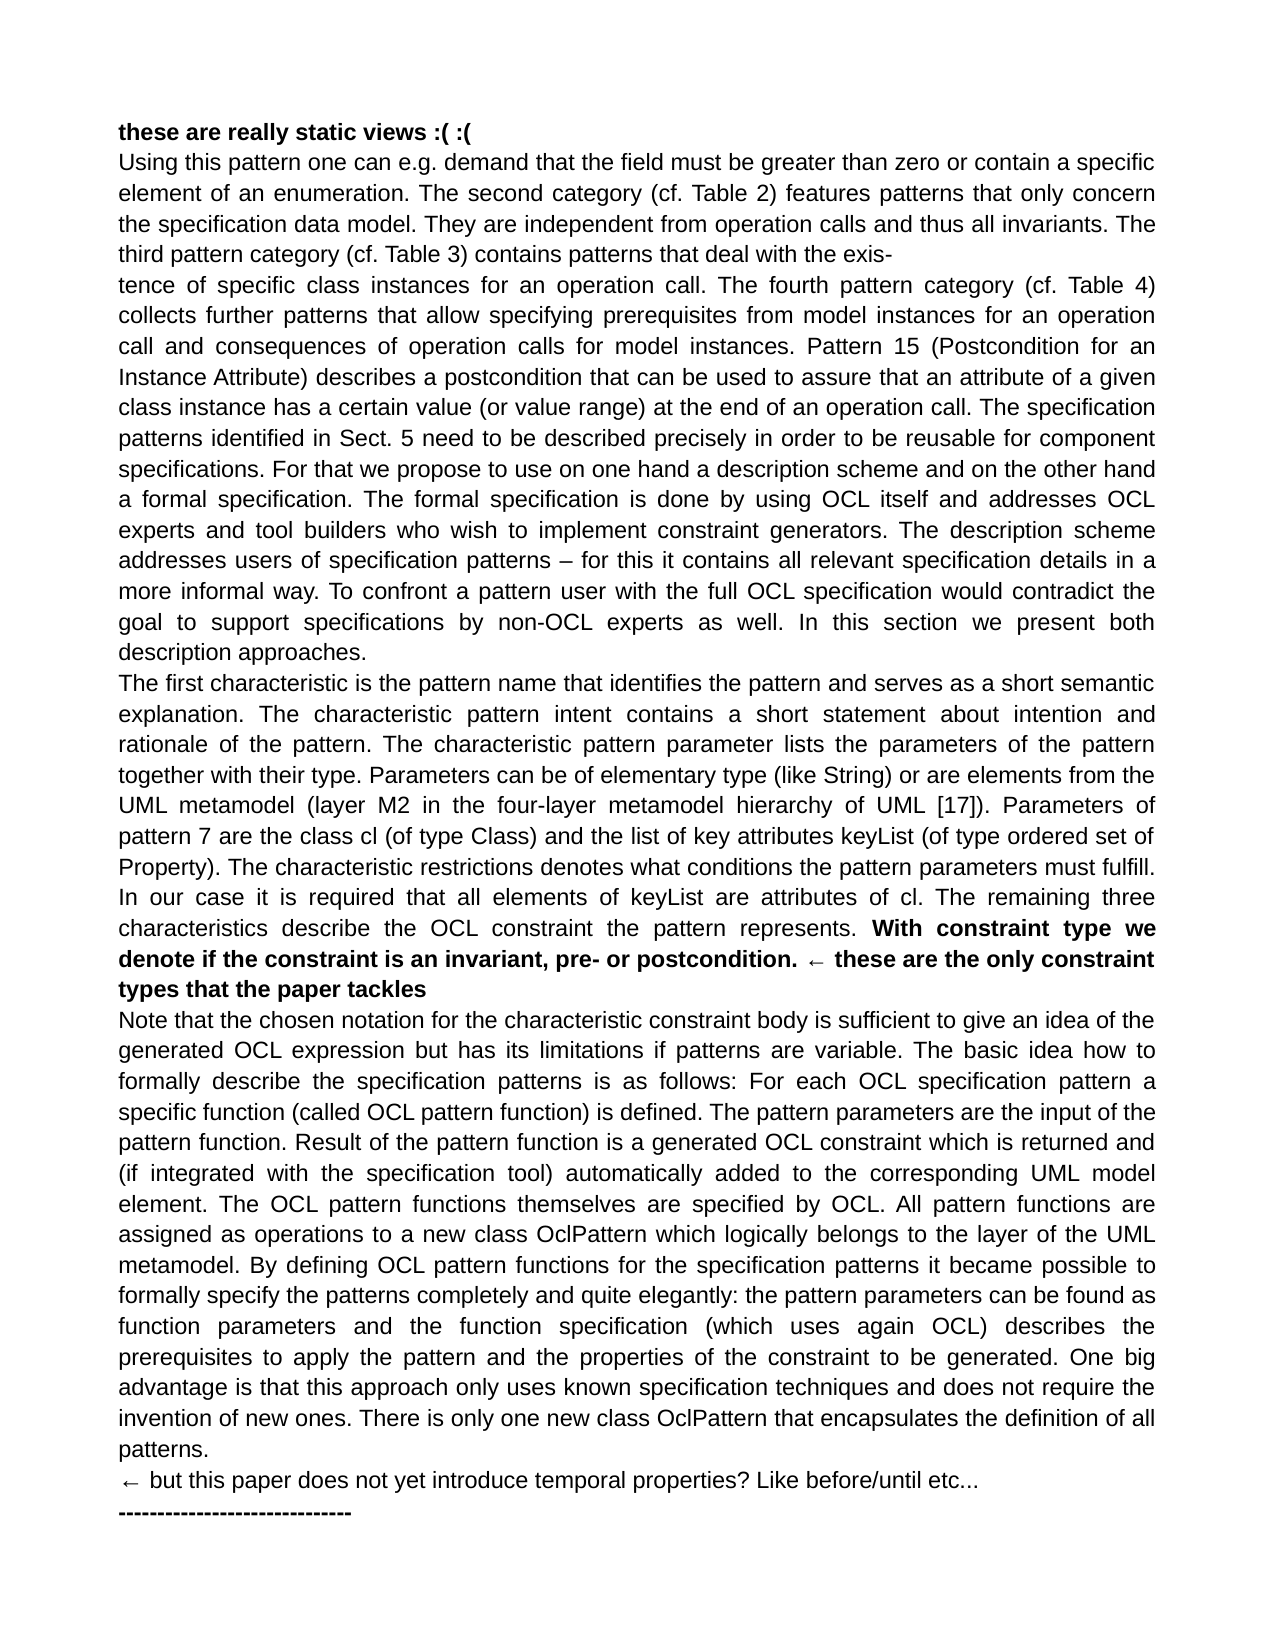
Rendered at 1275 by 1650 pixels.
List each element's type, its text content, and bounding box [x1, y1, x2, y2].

text Using this pattern one can e.g. demand that the field must be greater than zero or contain a specific element of an enumeration. The second category (cf. Table 2) features patterns that only concern the specification data model. They are independent from operation calls and thus all invariants. The third pattern category (cf. Table 3) contains patterns that deal with the exis- [118, 149, 1157, 267]
text tence of specific class instances for an operation call. The fourth pattern category (cf. Table 4) collects further patterns that allow specifying prerequisites from model instances for an operation call and consequences of operation calls for model instances. Pattern 15 (Postcondition for an Instance Attribute) describes a postcondition that can be used to assure that an attribute of a given class instance has a certain value (or value range) at the end of an operation call. The specification patterns identified in Sect. 5 need to be described precisely in order to be reusable for component specifications. For that we propose to use on one hand a description scheme and on the other hand a formal specification. The formal specification is done by using OCL itself and addresses OCL experts and tool builders who wish to implement constraint generators. The description scheme addresses users of specification patterns – for this it contains all relevant specification details in a more informal way. To confront a pattern user with the full OCL specification would contradict the goal to support specifications by non-OCL experts as well. In this section we present both description approaches. [118, 271, 1157, 666]
text Note that the chosen notation for the characteristic constraint body is sufficient to give an idea of the generated OCL expression but has its limitations if patterns are variable. The basic idea how to formally describe the specification patterns is as follows: For each OCL specification pattern a specific function (called OCL pattern function) is defined. The pattern parameters are the input of the pattern function. Result of the pattern function is a generated OCL constraint which is returned and (if integrated with the specification tool) automatically added to the corresponding UML model element. The OCL pattern functions themselves are specified by OCL. All pattern functions are assigned as operations to a new class OclPattern which logically belongs to the layer of the UML metamodel. By defining OCL pattern functions for the specification patterns it became possible to formally specify the patterns completely and quite elegantly: the pattern parameters can be found as function parameters and the function specification (which uses again OCL) describes the prerequisites to apply the pattern and the properties of the constraint to be generated. One big advantage is that this approach only uses known specification techniques and does not require the invention of new ones. There is only one new class OclPattern that encapsulates the definition of all patterns. [118, 1006, 1157, 1462]
text ← but this paper does not yet introduce temporal properties? Like before/until etc... [118, 1466, 1157, 1494]
text ------------------------------ [118, 1498, 1157, 1525]
text these are really static views :( :( [118, 118, 1157, 145]
text The first characteristic is the pattern name that identifies the pattern and serves as a short semantic explanation. The characteristic pattern intent contains a short statement about intention and rationale of the pattern. The characteristic pattern parameter lists the parameters of the pattern together with their type. Parameters can be of elementary type (like String) or are elements from the UML metamodel (layer M2 in the four-layer metamodel hierarchy of UML [17]). Parameters of pattern 7 are the class cl (of type Class) and the list of key attributes keyList (of type ordered set of Property). The characteristic restrictions denotes what conditions the pattern parameters must fulfill. In our case it is required that all elements of keyList are attributes of cl. The remaining three characteristics describe the OCL constraint the pattern represents. With constraint type we denote if the constraint is an invariant, pre- or postcondition. ← these are the only constraint types that the paper tackles [118, 669, 1157, 1002]
